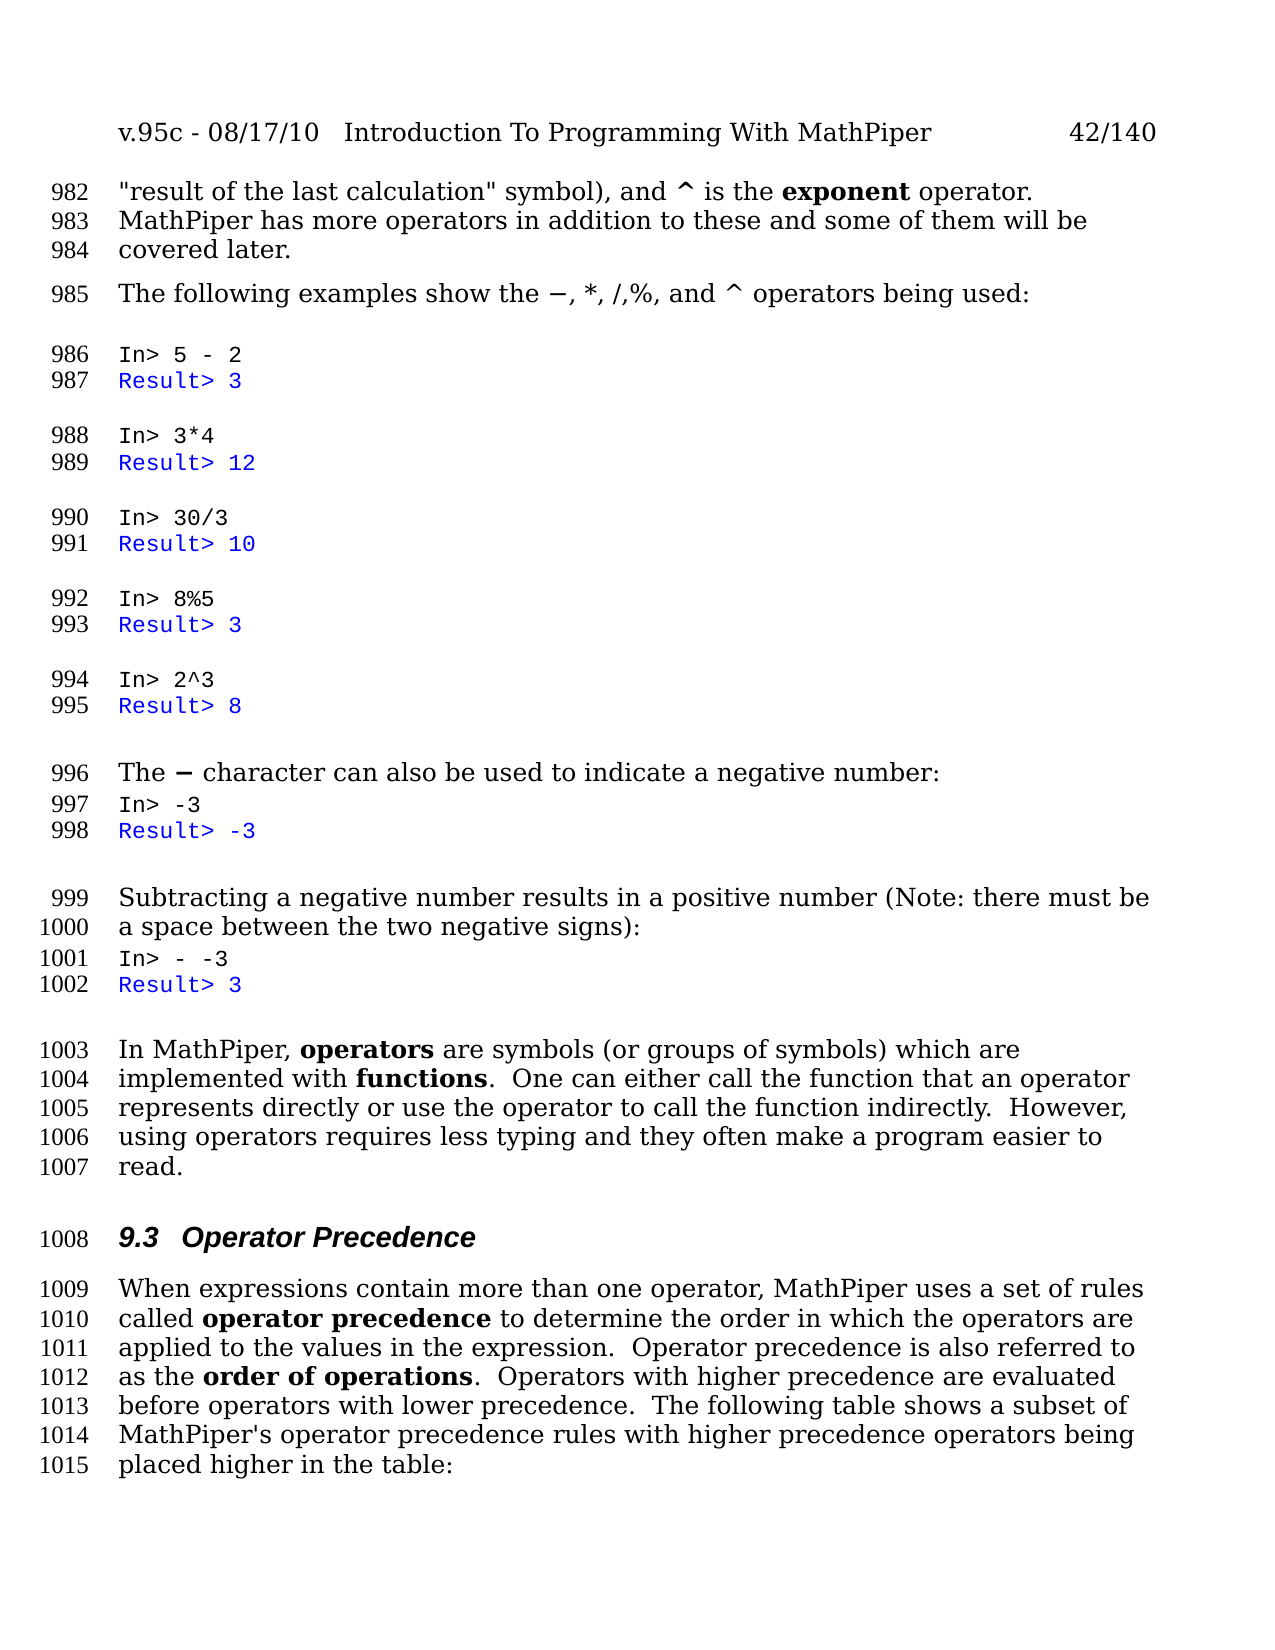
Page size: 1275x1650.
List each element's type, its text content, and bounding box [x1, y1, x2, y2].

text When expressions contain more than one operator, MathPiper uses a set of rules called operator precedence to determine the order in which the operators are applied to the values in the expression. Operator precedence is also referred to as the order of operations. Operators with higher precedence are evaluated before operators with lower precedence. The following table shows a subset of MathPiper's operator precedence rules with higher precedence operators being placed higher in the table: [118, 1274, 1157, 1479]
text The following examples show the −, *, /,%, and ^ operators being used: [118, 279, 1157, 309]
text The − character can also be used to indicate a negative number: [118, 758, 1157, 787]
text Subtracting a negative number results in a positive number (Note: there must be a space between the two negative signs): [118, 883, 1157, 942]
text Result> 3 [118, 613, 1157, 639]
text In> -3 [118, 793, 1157, 819]
text In> 5 - 2 [118, 344, 1157, 370]
subtitle Operator Precedence [118, 1220, 1157, 1253]
text Result> 12 [118, 451, 1157, 477]
text Result> -3 [118, 819, 1157, 845]
text In> - -3 [118, 948, 1157, 974]
text In> 8%5 [118, 587, 1157, 613]
text In MathPiper, operators are symbols (or groups of symbols) which are implemented with functions. One can either call the function that an operator represents directly or use the operator to call the function indirectly. However, using operators requires less typing and they often make a program easier to read. [118, 1034, 1157, 1181]
text Result> 8 [118, 694, 1157, 720]
text Result> 3 [118, 974, 1157, 1000]
text In> 3*4 [118, 425, 1157, 451]
text Result> 3 [118, 370, 1157, 396]
text Result> 10 [118, 532, 1157, 558]
text In> 30/3 [118, 506, 1157, 532]
text In> 2^3 [118, 668, 1157, 694]
text "result of the last calculation" symbol), and ^ is the exponent operator. MathPiper has more operators in addition to these and some of them will be covered later. [118, 177, 1157, 264]
